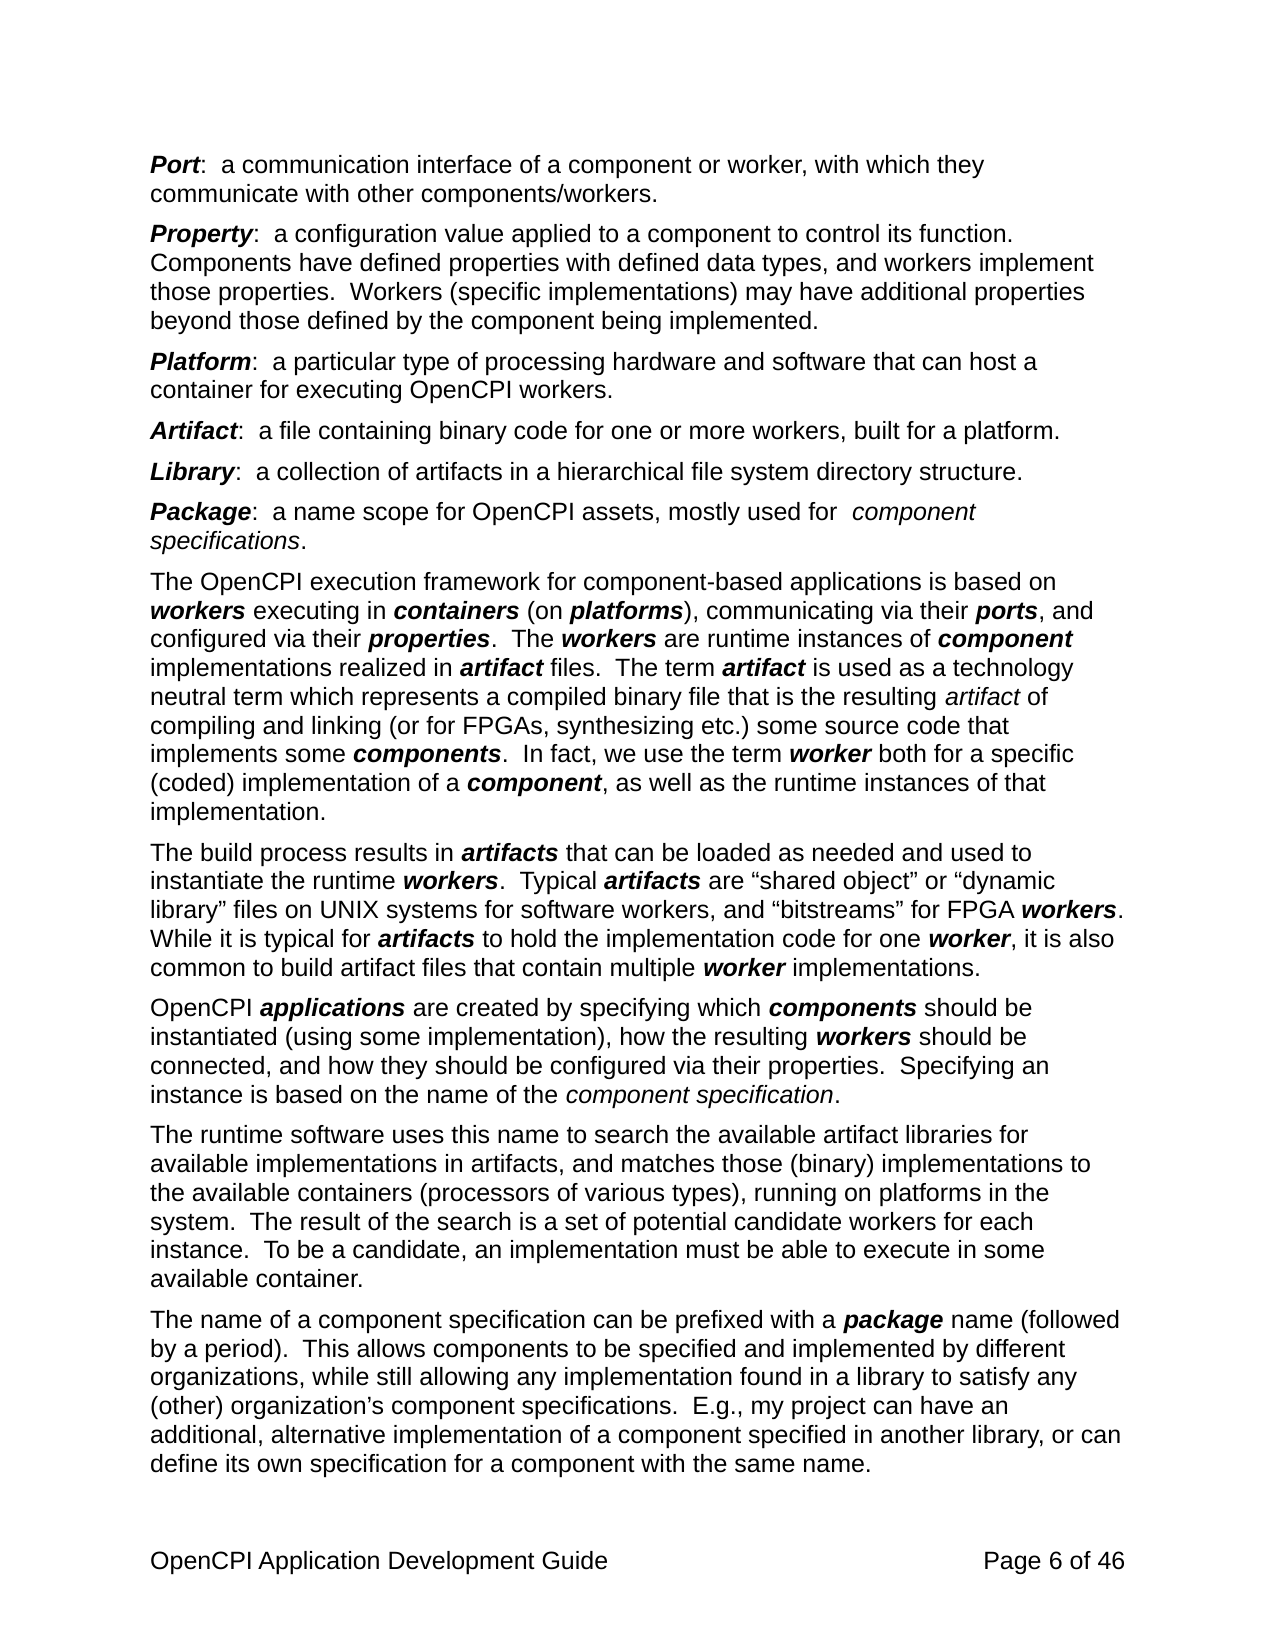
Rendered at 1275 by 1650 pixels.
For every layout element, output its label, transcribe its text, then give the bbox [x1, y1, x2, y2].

text Artifact: a file containing binary code for one or more workers, built for a platform. [150, 416, 1125, 445]
text The name of a component specification can be prefixed with a package name (followed by a period). This allows components to be specified and implemented by different organizations, while still allowing any implementation found in a library to satisfy any (other) organization’s component specifications. E.g., my project can have an additional, alternative implementation of a component specified in another library, or can define its own specification for a component with the same name. [150, 1305, 1125, 1477]
text Port: a communication interface of a component or worker, with which they communicate with other components/workers. [150, 150, 1125, 207]
text Platform: a particular type of processing hardware and software that can host a container for executing OpenCPI workers. [150, 346, 1125, 404]
text The OpenCPI execution framework for component-based applications is based on workers executing in containers (on platforms), communicating via their ports, and configured via their properties. The workers are runtime instances of component implementations realized in artifact files. The term artifact is used as a technology neutral term which represents a compiled binary file that is the resulting artifact of compiling and linking (or for FPGAs, synthesizing etc.) some source code that implements some components. In fact, we use the term worker both for a specific (coded) implementation of a component, as well as the runtime instances of that implementation. [150, 567, 1125, 826]
text The runtime software uses this name to search the available artifact libraries for available implementations in artifacts, and matches those (binary) implementations to the available containers (processors of various types), running on platforms in the system. The result of the search is a set of potential candidate workers for each instance. To be a candidate, an implementation must be able to execute in some available container. [150, 1120, 1125, 1293]
text Property: a configuration value applied to a component to control its function. Components have defined properties with defined data types, and workers implement those properties. Workers (specific implementations) may have additional properties beyond those defined by the component being implemented. [150, 219, 1125, 334]
text Package: a name scope for OpenCPI assets, mostly used for component specifications. [150, 497, 1125, 555]
text The build process results in artifacts that can be loaded as needed and used to instantiate the runtime workers. Typical artifacts are “shared object” or “dynamic library” files on UNIX systems for software workers, and “bitstreams” for FPGA workers. While it is typical for artifacts to hold the implementation code for one worker, it is also common to build artifact files that contain multiple worker implementations. [150, 838, 1125, 981]
text OpenCPI applications are created by specifying which components should be instantiated (using some implementation), how the resulting workers should be connected, and how they should be configured via their properties. Specifying an instance is based on the name of the component specification. [150, 993, 1125, 1108]
text Library: a collection of artifacts in a hierarchical file system directory structure. [150, 457, 1125, 485]
